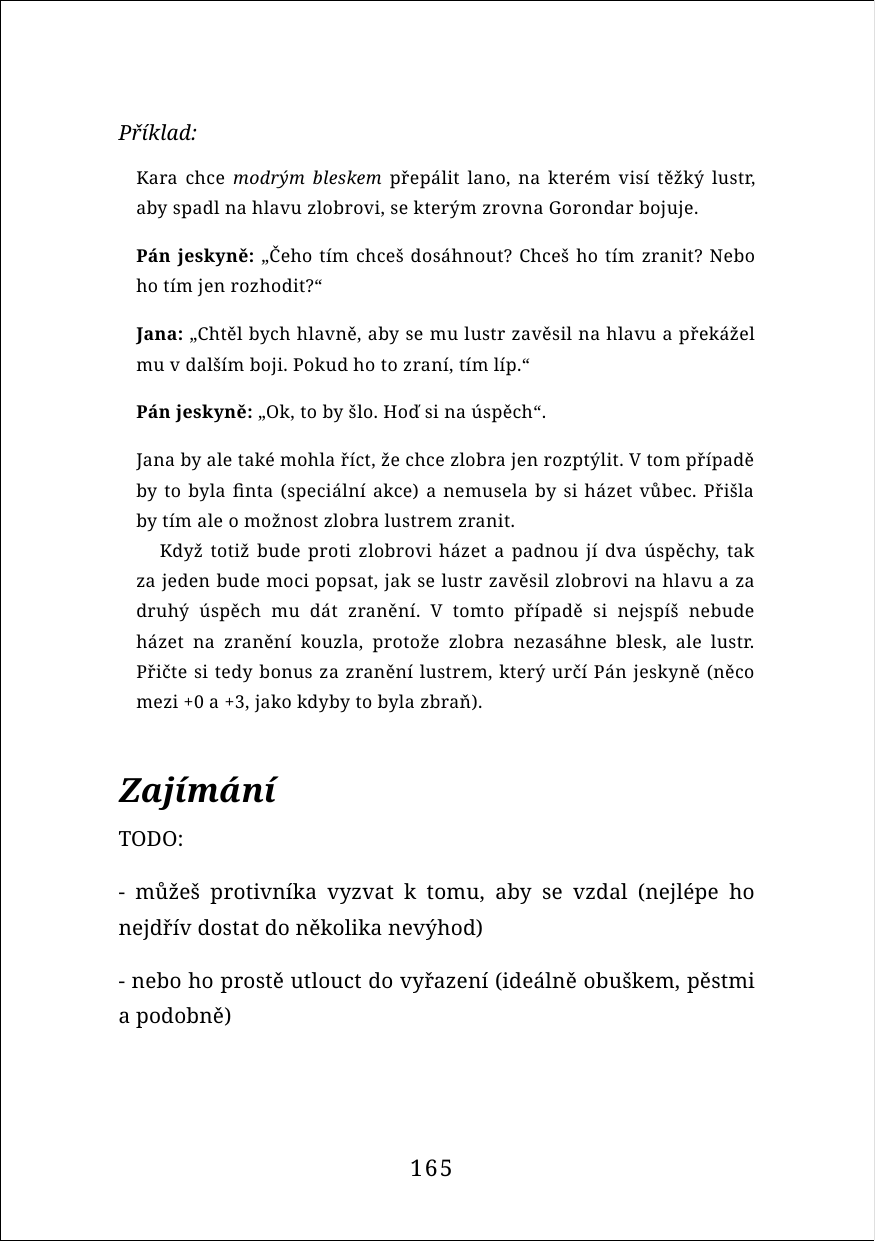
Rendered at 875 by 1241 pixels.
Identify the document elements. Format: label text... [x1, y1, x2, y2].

subtitle Zajímání [118, 767, 756, 812]
text Jana: „Chtěl bych hlavně, aby se mu lustr zavěsil na hlavu a překážel mu v dalším boji. Pokud ho to zraní, tím líp.“ [136, 322, 756, 376]
text Pán jeskyně: „Čeho tím chceš dosáhnout? Chceš ho tím zranit? Nebo ho tím jen rozhodit?“ [136, 244, 756, 298]
text - nebo ho prostě utlouct do vyřazení (ideálně obuškem, pěstmi a podobně) [118, 966, 756, 1030]
text TODO: [118, 824, 756, 853]
text Pán jeskyně: „Ok, to by šlo. Hoď si na úspěch“. [136, 400, 756, 424]
text Kara chce modrým bleskem přepálit lano, na kterém visí těžký lustr, aby spadl na hlavu zlobrovi, se kterým zrovna Gorondar bojuje. [136, 166, 756, 220]
text Jana by ale také mohla říct, že chce zlobra jen rozptýlit. V tom případě by to byla finta (speciální akce) a nemusela by si házet vůbec. Přišla by tím ale o možnost zlobra lustrem zranit. Když totiž bude proti zlobrovi házet a padnou jí dva úspěchy, tak za jeden bude moci popsat, jak se lustr zavěsil zlobrovi na hlavu a za druhý úspěch mu dát zranění. V tomto případě si nejspíš nebude házet na zranění kouzla, protože zlobra nezasáhne blesk, ale lustr. Přičte si tedy bonus za zranění lustrem, který určí Pán jeskyně (něco mezi +0 a +3, jako kdyby to byla zbraň). [136, 448, 756, 714]
text - můžeš protivníka vyzvat k tomu, aby se vzdal (nejlépe ho nejdřív dostat do několika nevýhod) [118, 877, 756, 941]
text Příklad: [118, 118, 756, 147]
